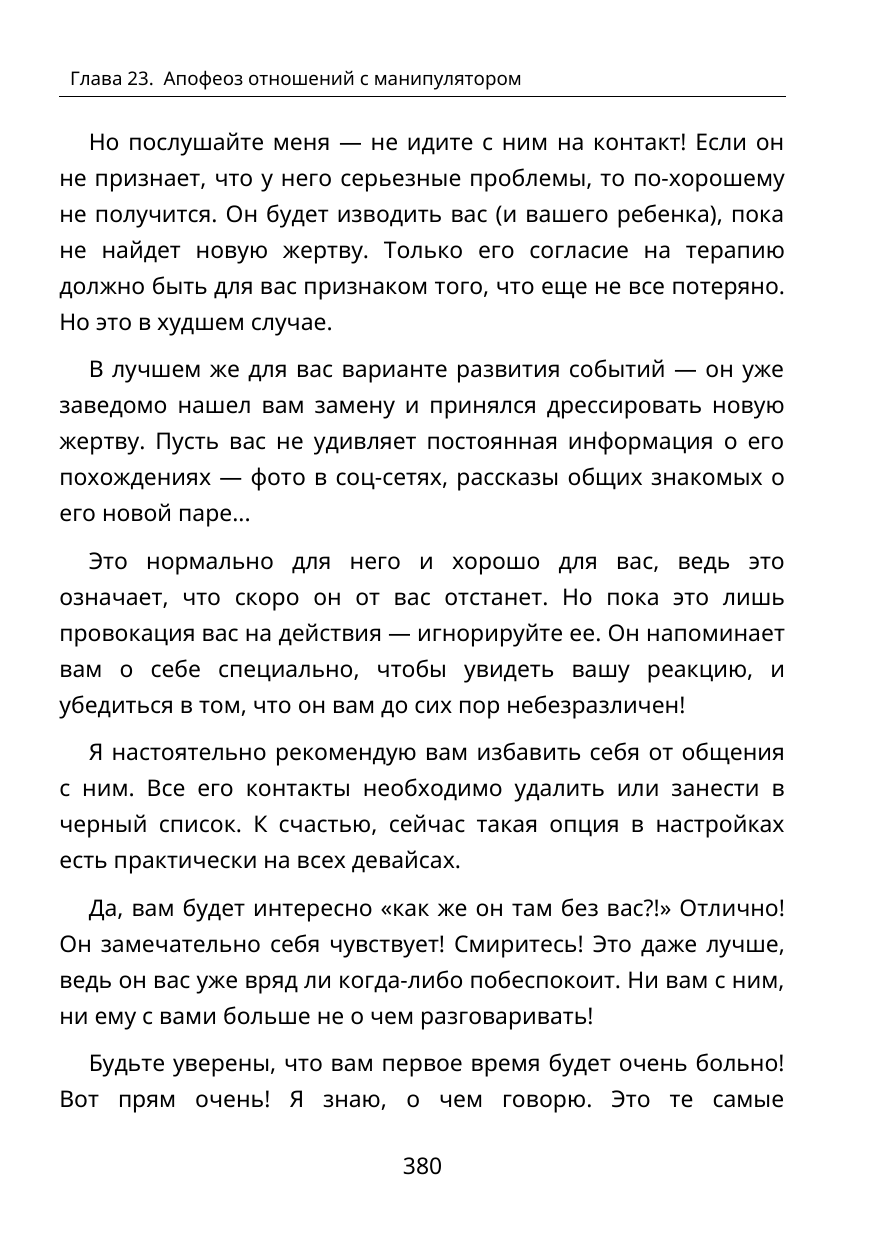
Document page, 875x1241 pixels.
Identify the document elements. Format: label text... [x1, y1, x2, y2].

text Я настоятельно рекомендую вам избавить себя от общения с ним. Все его контакты необходимо удалить или занести в черный список. К счастью, сейчас такая опция в настройках есть практически на всех девайсах. [59, 736, 786, 875]
text В лучшем же для вас варианте развития событий — он уже заведомо нашел вам замену и принялся дрессировать новую жертву. Пусть вас не удивляет постоянная информация о его похождениях — фото в соц-сетях, рассказы общих знакомых о его новой паре... [59, 353, 786, 528]
text Но послушайте меня — не идите с ним на контакт! Если он не признает, что у него серьезные проблемы, то по-хорошему не получится. Он будет изводить вас (и вашего ребенка), пока не найдет новую жертву. Только его согласие на терапию должно быть для вас признаком того, что еще не все потеряно. Но это в худшем случае. [59, 126, 786, 337]
text Будьте уверены, что вам первое время будет очень больно! Вот прям очень! Я знаю, о чем говорю. Это те самые [59, 1047, 786, 1114]
text Да, вам будет интересно «как же он там без вас?!» Отлично! Он замечательно себя чувствует! Смиритесь! Это даже лучше, ведь он вас уже вряд ли когда-либо побеспокоит. Ни вам с ним, ни ему с вами больше не о чем разговаривать! [59, 892, 786, 1031]
text Это нормально для него и хорошо для вас, ведь это означает, что скоро он от вас отстанет. Но пока это лишь провокация вас на действия — игнорируйте ее. Он напоминает вам о себе специально, чтобы увидеть вашу реакцию, и убедиться в том, что он вам до сих пор небезразличен! [59, 545, 786, 720]
